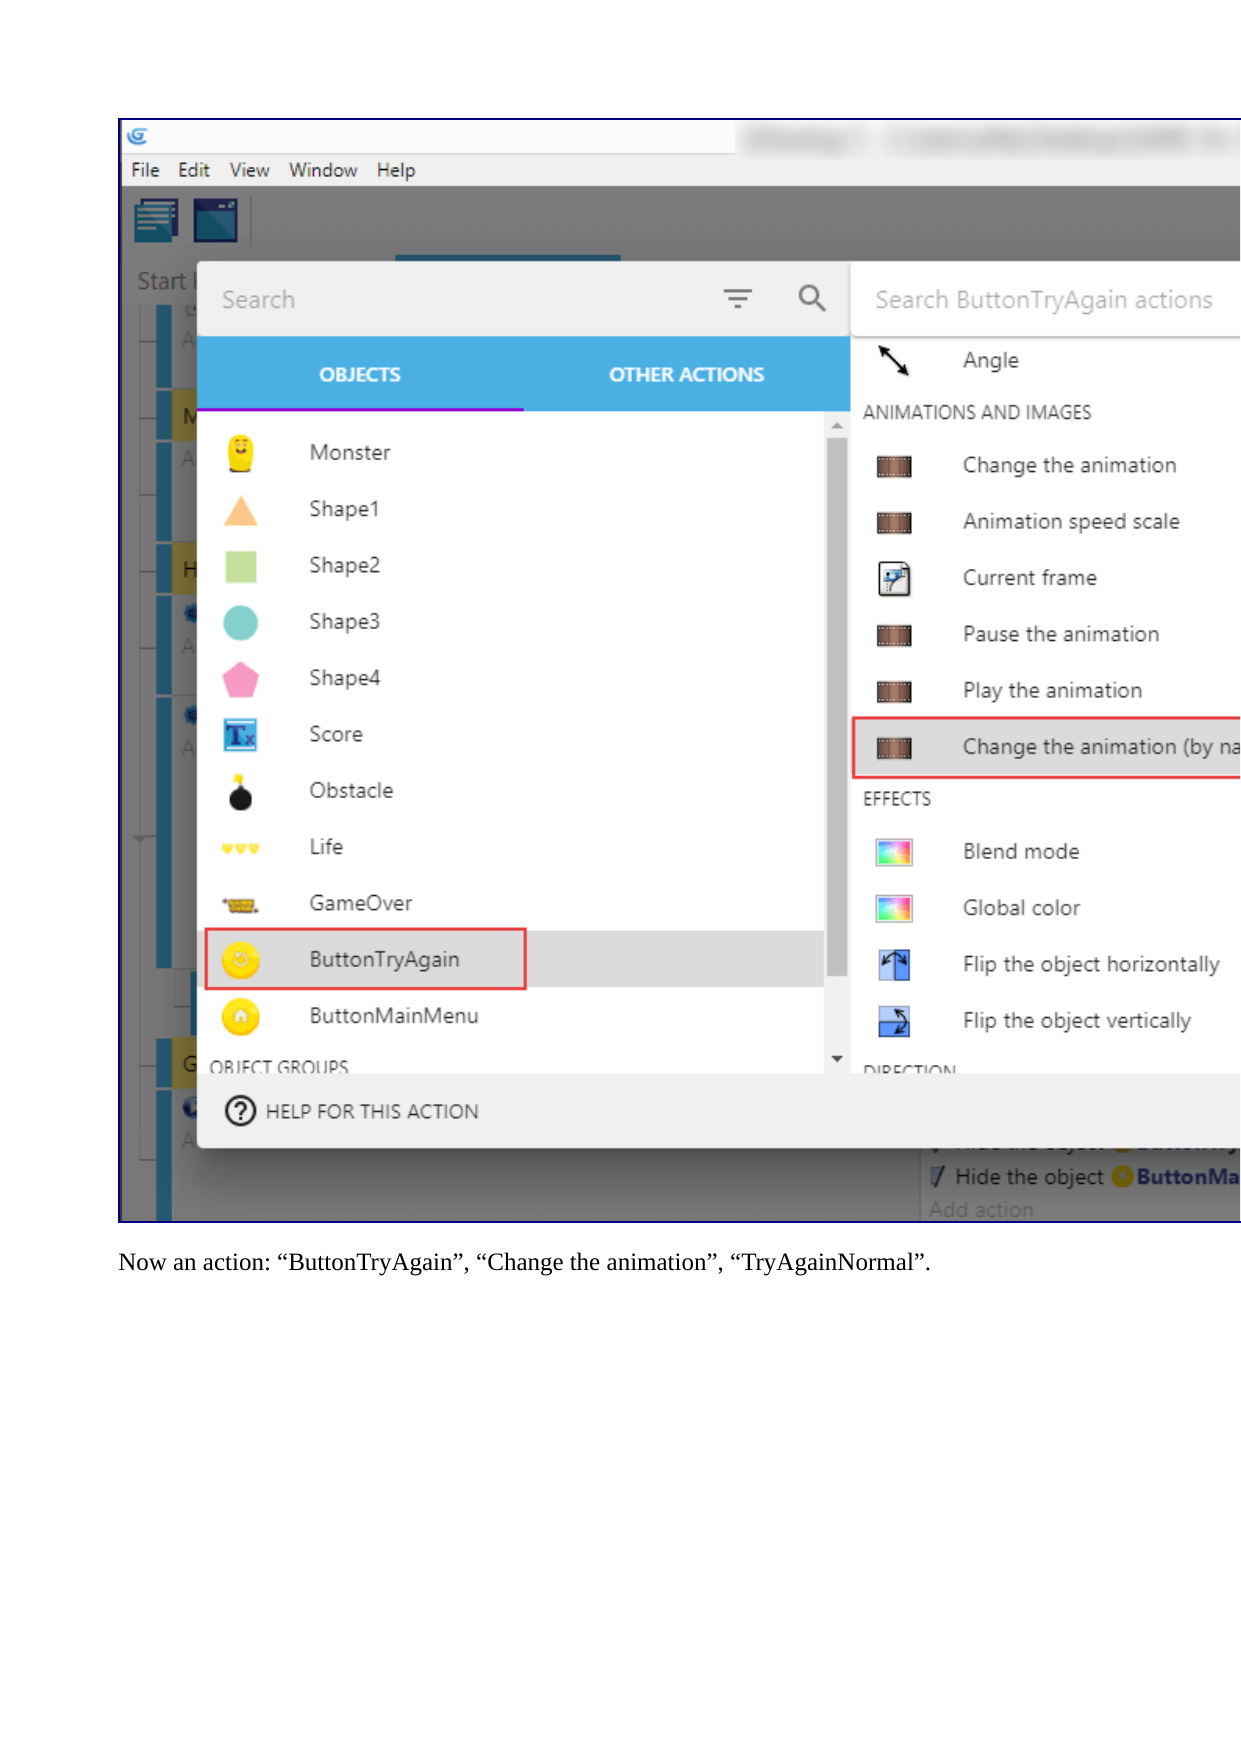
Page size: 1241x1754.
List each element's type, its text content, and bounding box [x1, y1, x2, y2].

text Now an action: “ButtonTryAgain”, “Change the animation”, “TryAgainNormal”. [118, 1247, 1122, 1276]
picture [120, 120, 1241, 1221]
